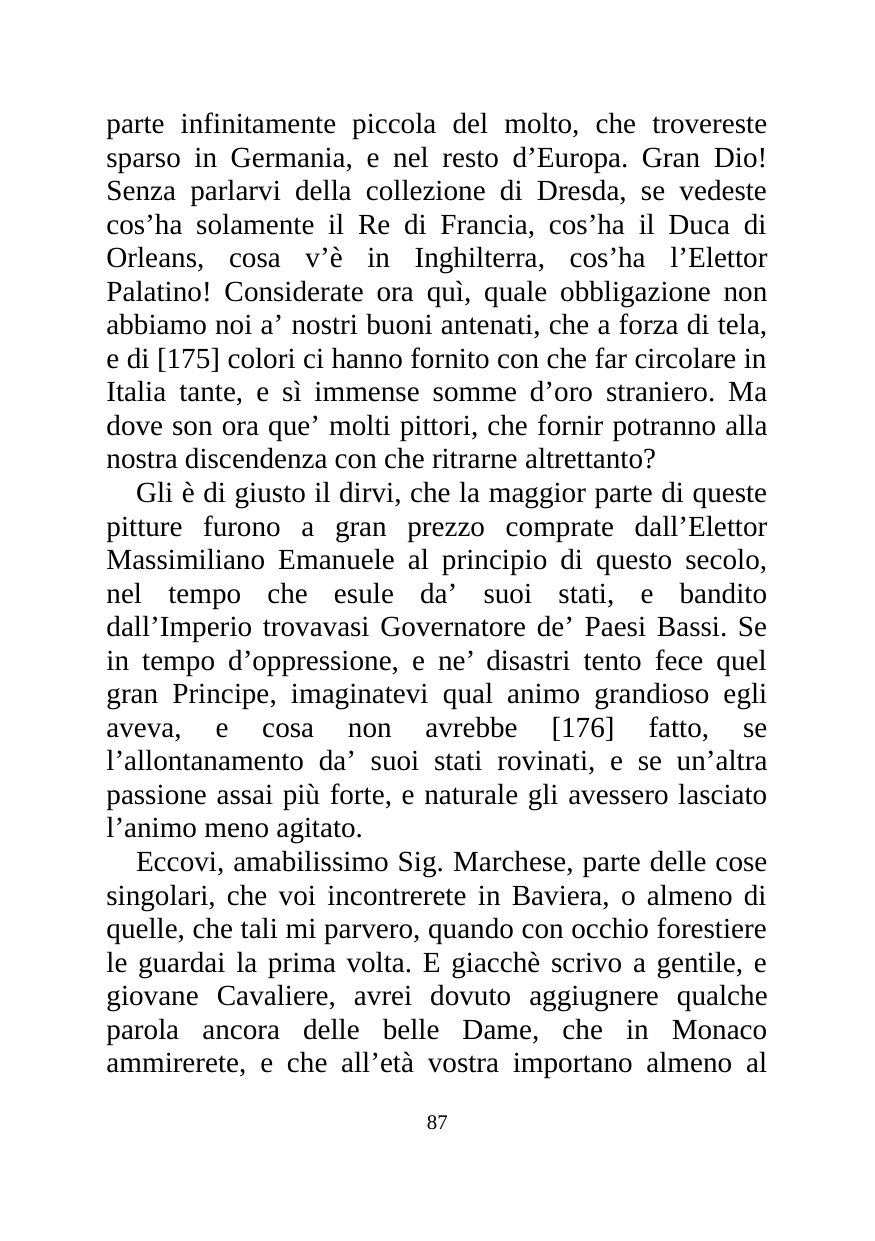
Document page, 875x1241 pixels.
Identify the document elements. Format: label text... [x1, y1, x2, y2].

text Eccovi, amabilissimo Sig. Marchese, parte delle cose singolari, che voi incontrerete in Baviera, o almeno di quelle, che tali mi parvero, quando con occhio forestiere le guardai la prima volta. E giacchè scrivo a gentile, e giovane Cavaliere, avrei dovuto aggiugnere qualche parola ancora delle belle Dame, che in Monaco ammirerete, e che allʼetà vostra importano almeno al [106, 844, 768, 1079]
text Gli è di giusto il dirvi, che la maggior parte di queste pitture furono a gran prezzo comprate dallʼElettor Massimiliano Emanuele al principio di questo secolo, nel tempo che esule daʼ suoi stati, e bandito dallʼImperio trovavasi Governatore deʼ Paesi Bassi. Se in tempo dʼoppressione, e ne’ disastri tento fece quel gran Principe, imaginatevi qual animo grandioso egli aveva, e cosa non avrebbe [176] fatto, se lʼallontanamento daʼ suoi stati rovinati, e se unʼaltra passione assai più forte, e naturale gli avessero lasciato lʼanimo meno agitato. [106, 475, 768, 844]
text parte infinitamente piccola del molto, che trovereste sparso in Germania, e nel resto dʼEuropa. Gran Dio! Senza parlarvi della collezione di Dresda, se vedeste cosʼha solamente il Re di Francia, cosʼha il Duca di Orleans, cosa v’è in Inghilterra, cosʼha lʼElettor Palatino! Considerate ora quì, quale obbligazione non abbiamo noi aʼ nostri buoni antenati, che a forza di tela, e di [175] colori ci hanno fornito con che far circolare in Italia tante, e sì immense somme dʼoro straniero. Ma dove son ora queʼ molti pittori, che fornir potranno alla nostra discendenza con che ritrarne altrettanto? [106, 106, 768, 475]
